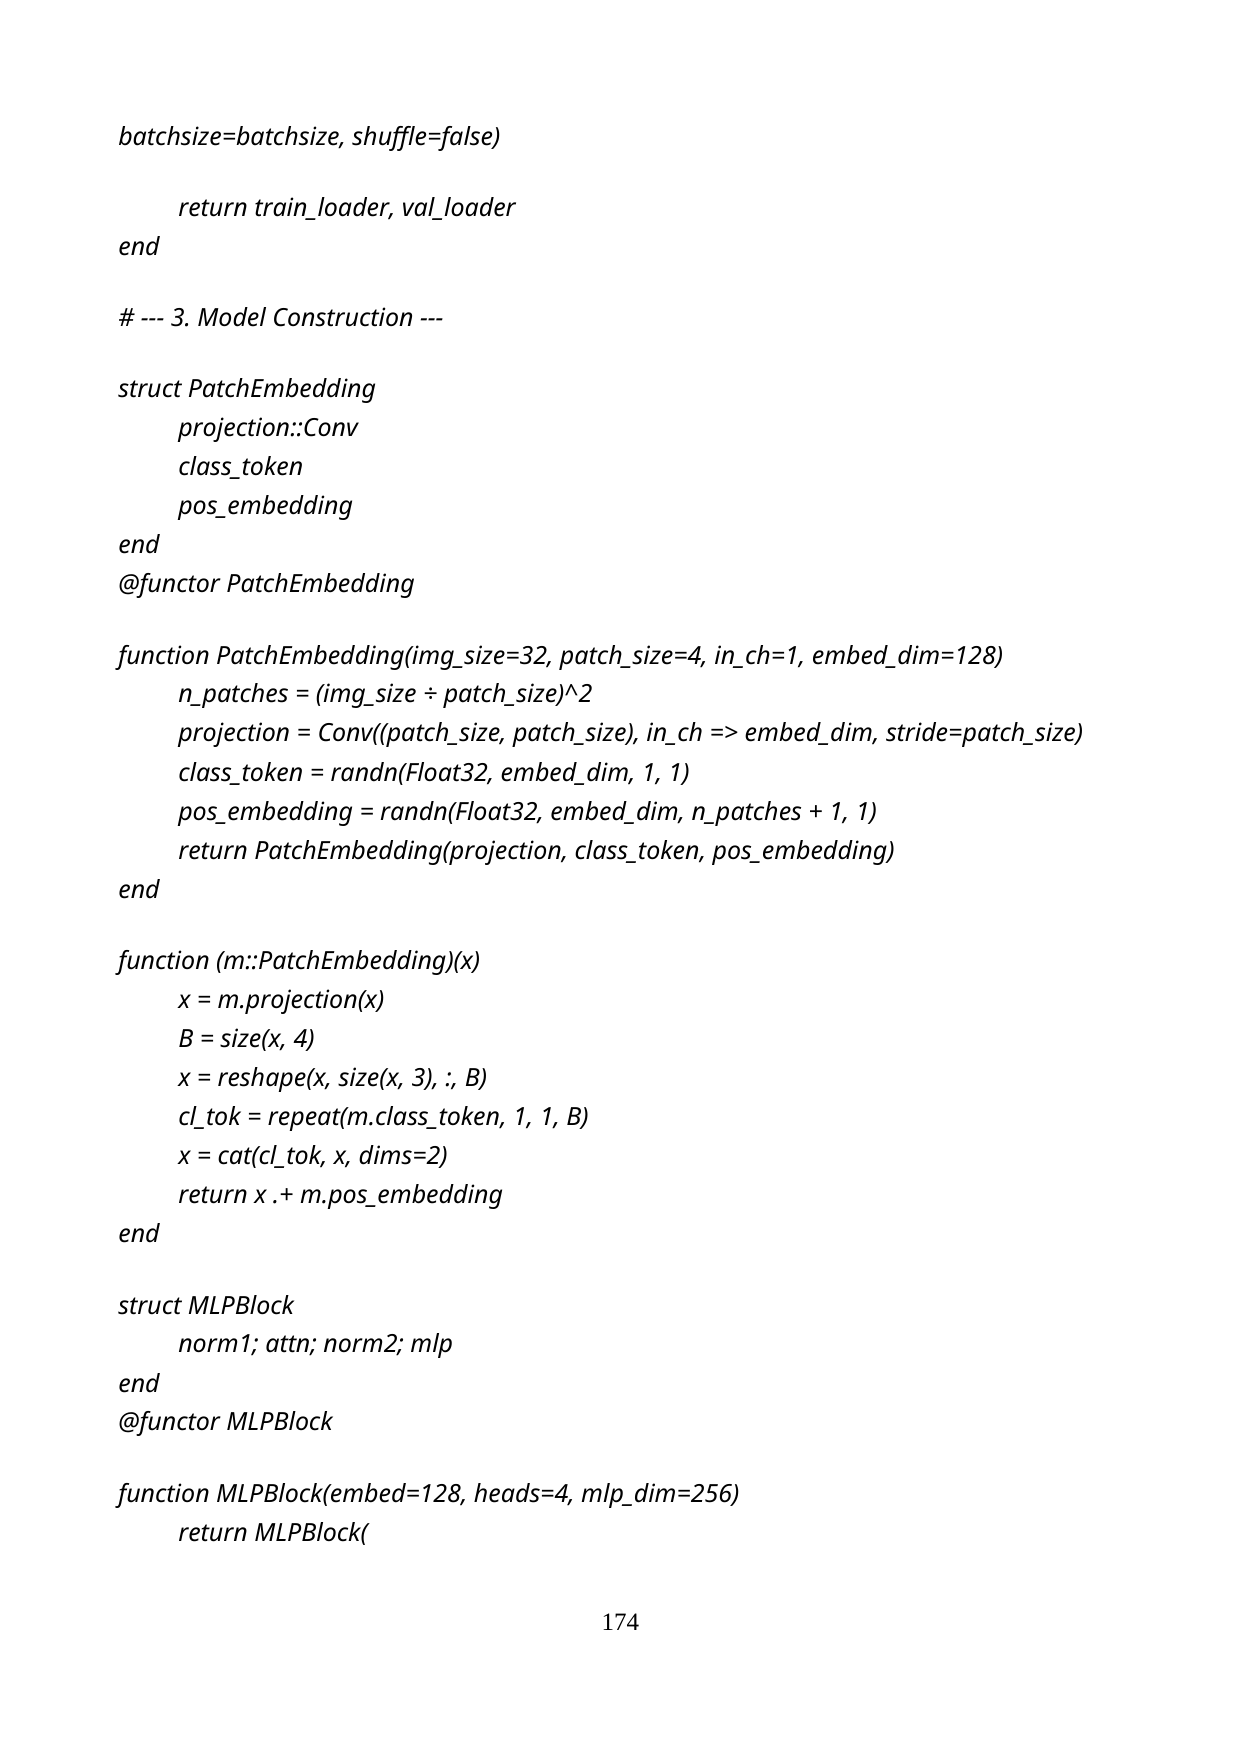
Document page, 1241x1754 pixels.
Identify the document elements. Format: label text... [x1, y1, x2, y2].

text @functor MLPBlock [118, 1404, 1122, 1438]
text norm1; attn; norm2; mlp [118, 1326, 1122, 1360]
text class_token = randn(Float32, embed_dim, 1, 1) [118, 754, 1122, 788]
text pos_embedding [118, 488, 1122, 522]
text end [118, 1216, 1122, 1250]
text class_token [118, 449, 1122, 483]
text struct PatchEmbedding [118, 371, 1122, 405]
text end [118, 527, 1122, 561]
text projection::Conv [118, 410, 1122, 444]
text end [118, 1365, 1122, 1399]
text return MLPBlock( [118, 1514, 1122, 1548]
text function (m::PatchEmbedding)(x) [118, 943, 1122, 977]
text end [118, 228, 1122, 262]
text return PatchEmbedding(projection, class_token, pos_embedding) [118, 832, 1122, 867]
text struct MLPBlock [118, 1287, 1122, 1321]
text n_patches = (img_size ÷ patch_size)^2 [118, 676, 1122, 710]
text @functor PatchEmbedding [118, 566, 1122, 600]
text x = cat(cl_tok, x, dims=2) [118, 1138, 1122, 1172]
text function PatchEmbedding(img_size=32, patch_size=4, in_ch=1, embed_dim=128) [118, 637, 1122, 671]
text # --- 3. Model Construction --- [118, 300, 1122, 334]
text batchsize=batchsize, shuffle=false) [118, 118, 1122, 152]
text return train_loader, val_loader [118, 189, 1122, 223]
text return x .+ m.pos_embedding [118, 1177, 1122, 1211]
text cl_tok = repeat(m.class_token, 1, 1, B) [118, 1099, 1122, 1133]
text x = reshape(x, size(x, 3), :, B) [118, 1060, 1122, 1094]
text B = size(x, 4) [118, 1021, 1122, 1055]
text end [118, 871, 1122, 905]
text projection = Conv((patch_size, patch_size), in_ch => embed_dim, stride=patch_size) [118, 715, 1122, 749]
text x = m.projection(x) [118, 982, 1122, 1016]
text function MLPBlock(embed=128, heads=4, mlp_dim=256) [118, 1475, 1122, 1509]
text pos_embedding = randn(Float32, embed_dim, n_patches + 1, 1) [118, 793, 1122, 827]
